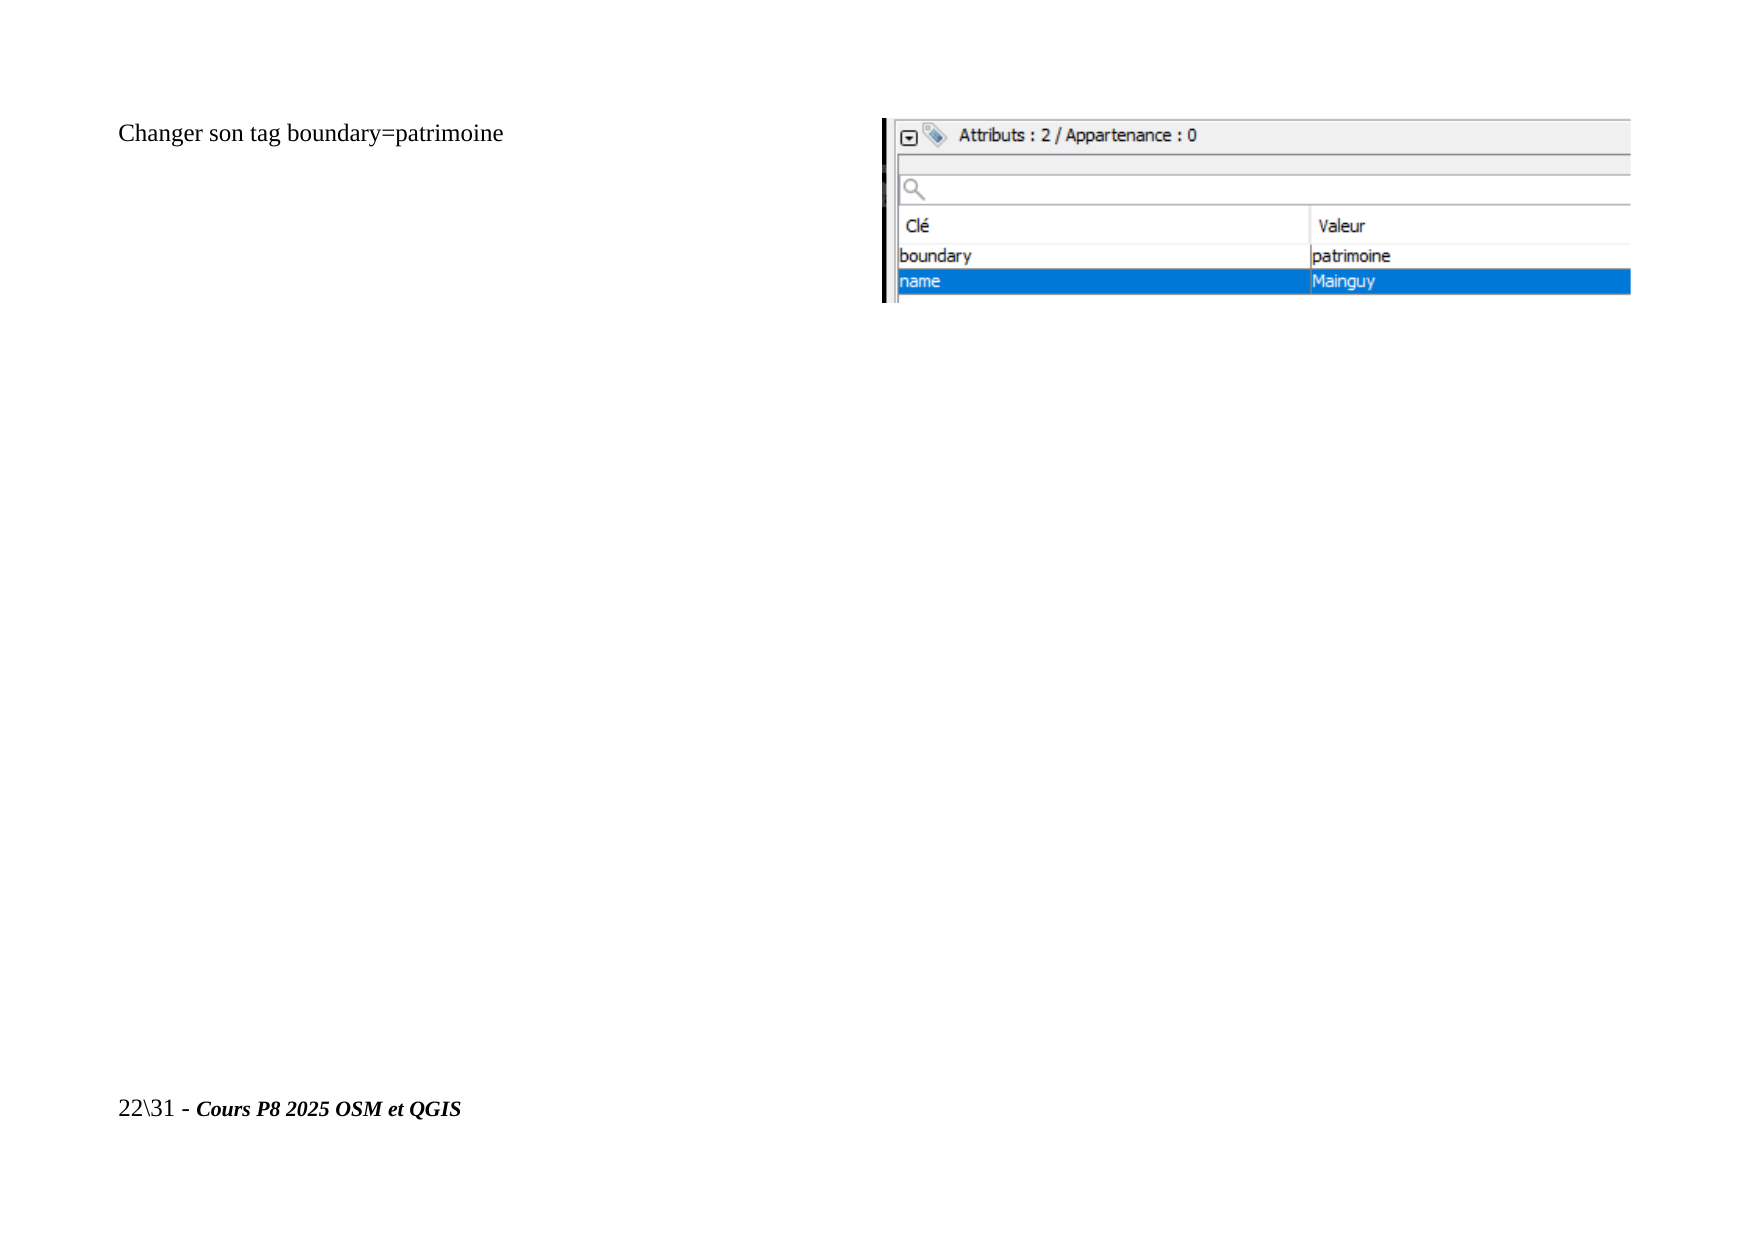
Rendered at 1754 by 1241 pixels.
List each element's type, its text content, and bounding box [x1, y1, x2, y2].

picture [882, 118, 1631, 303]
table_cell [877, 118, 1636, 331]
table_cell Changer son tag boundary=patrimoine [118, 118, 877, 331]
